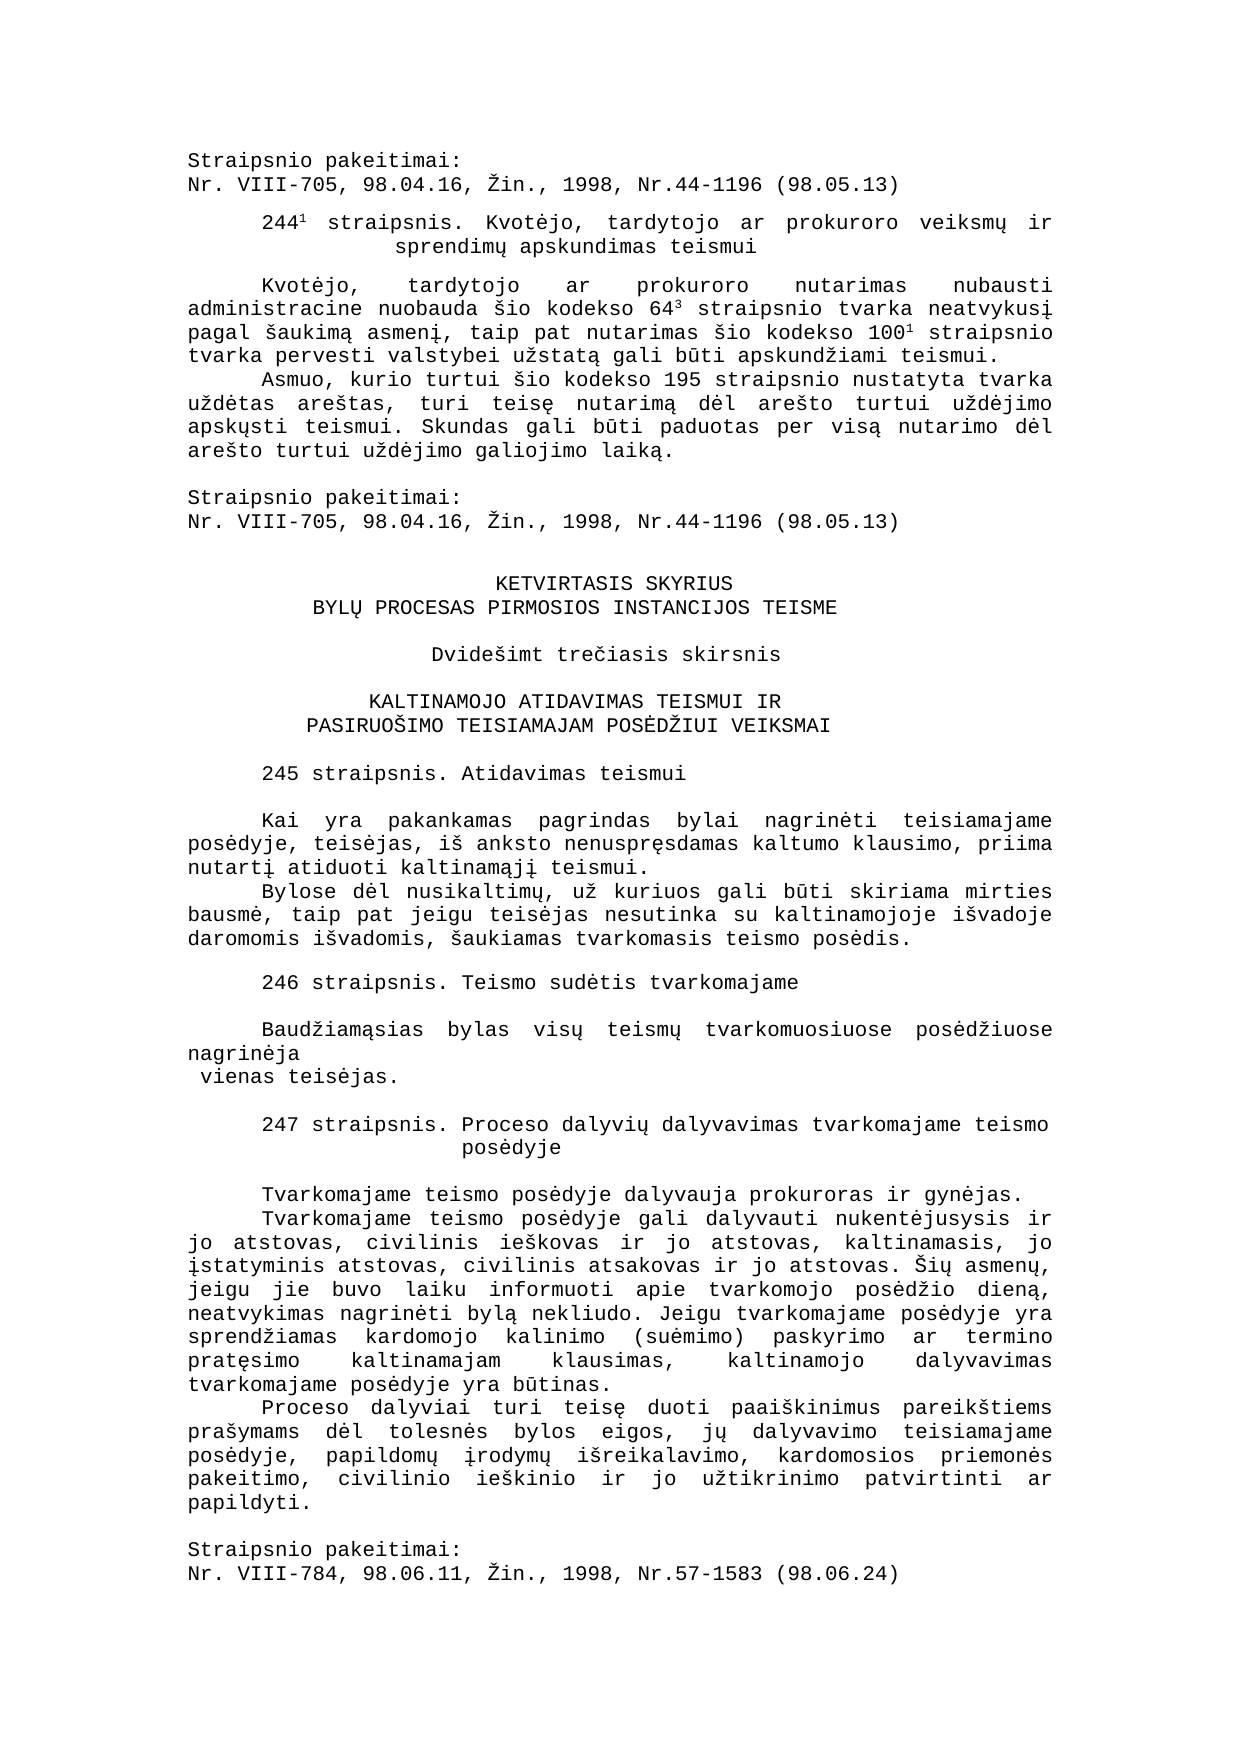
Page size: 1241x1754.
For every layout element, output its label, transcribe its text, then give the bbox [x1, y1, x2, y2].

text Tvarkomajame teismo posėdyje dalyvauja prokuroras ir gynėjas. [187, 1184, 1053, 1208]
text Asmuo, kurio turtui šio kodekso 195 straipsnio nustatyta tvarka uždėtas areštas, turi teisę nutarimą dėl arešto turtui uždėjimo apskųsti teismui. Skundas gali būti paduotas per visą nutarimo dėl arešto turtui uždėjimo galiojimo laiką. [187, 369, 1053, 464]
text BYLŲ PROCESAS PIRMOSIOS INSTANCIJOS TEISME [97, 597, 1053, 621]
text Straipsnio pakeitimai: [187, 487, 1053, 511]
text Kvotėjo, tardytojo ar prokuroro nutarimas nubausti administracine nuobauda šio kodekso 643 straipsnio tvarka neatvykusį pagal šaukimą asmenį, taip pat nutarimas šio kodekso 1001 straipsnio tvarka pervesti valstybei užstatą gali būti apskundžiami teismui. [187, 274, 1053, 369]
text 247 straipsnis. Proceso dalyvių dalyvavimas tvarkomajame teismo [187, 1113, 1053, 1137]
text 246 straipsnis. Teismo sudėtis tvarkomajame [187, 972, 1053, 995]
text PASIRUOŠIMO TEISIAMAJAM POSĖDŽIUI VEIKSMAI [97, 715, 1053, 739]
text Tvarkomajame teismo posėdyje gali dalyvauti nukentėjusysis ir jo atstovas, civilinis ieškovas ir jo atstovas, kaltinamasis, jo įstatyminis atstovas, civilinis atsakovas ir jo atstovas. Šių asmenų, jeigu jie buvo laiku informuoti apie tvarkomojo posėdžio dieną, neatvykimas nagrinėti bylą nekliudo. Jeigu tvarkomajame posėdyje yra sprendžiamas kardomojo kalinimo (suėmimo) paskyrimo ar termino pratęsimo kaltinamajam klausimas, kaltinamojo dalyvavimas tvarkomajame posėdyje yra būtinas. [187, 1208, 1053, 1397]
text KALTINAMOJO ATIDAVIMAS TEISMUI IR [97, 692, 1053, 715]
text Nr. VIII-705, 98.04.16, Žin., 1998, Nr.44-1196 (98.05.13) [187, 174, 1053, 197]
text Nr. VIII-784, 98.06.11, Žin., 1998, Nr.57-1583 (98.06.24) [187, 1563, 1053, 1586]
text Straipsnio pakeitimai: [187, 150, 1053, 174]
text vienas teisėjas. [187, 1066, 1053, 1090]
text Kai yra pakankamas pagrindas bylai nagrinėti teisiamajame posėdyje, teisėjas, iš anksto nenuspręsdamas kaltumo klausimo, priima nutartį atiduoti kaltinamąjį teismui. [187, 810, 1053, 881]
text Dvidešimt trečiasis skirsnis [97, 644, 1053, 668]
text Bylose dėl nusikaltimų, už kuriuos gali būti skiriama mirties bausmė, taip pat jeigu teisėjas nesutinka su kaltinamojoje išvadoje daromomis išvadomis, šaukiamas tvarkomasis teismo posėdis. [187, 881, 1053, 952]
text posėdyje [187, 1137, 1053, 1161]
text KETVIRTASIS SKYRIUS [187, 573, 1053, 597]
text Baudžiamąsias bylas visų teismų tvarkomuosiuose posėdžiuose nagrinėja [187, 1019, 1053, 1066]
text 2441 straipsnis. Kvotėjo, tardytojo ar prokuroro veiksmų ir sprendimų apskundimas teismui [261, 212, 1053, 259]
text 245 straipsnis. Atidavimas teismui [187, 762, 1053, 786]
text Straipsnio pakeitimai: [187, 1539, 1053, 1563]
text Nr. VIII-705, 98.04.16, Žin., 1998, Nr.44-1196 (98.05.13) [187, 511, 1053, 535]
text Proceso dalyviai turi teisę duoti paaiškinimus pareikštiems prašymams dėl tolesnės bylos eigos, jų dalyvavimo teisiamajame posėdyje, papildomų įrodymų išreikalavimo, kardomosios priemonės pakeitimo, civilinio ieškinio ir jo užtikrinimo patvirtinti ar papildyti. [187, 1397, 1053, 1516]
